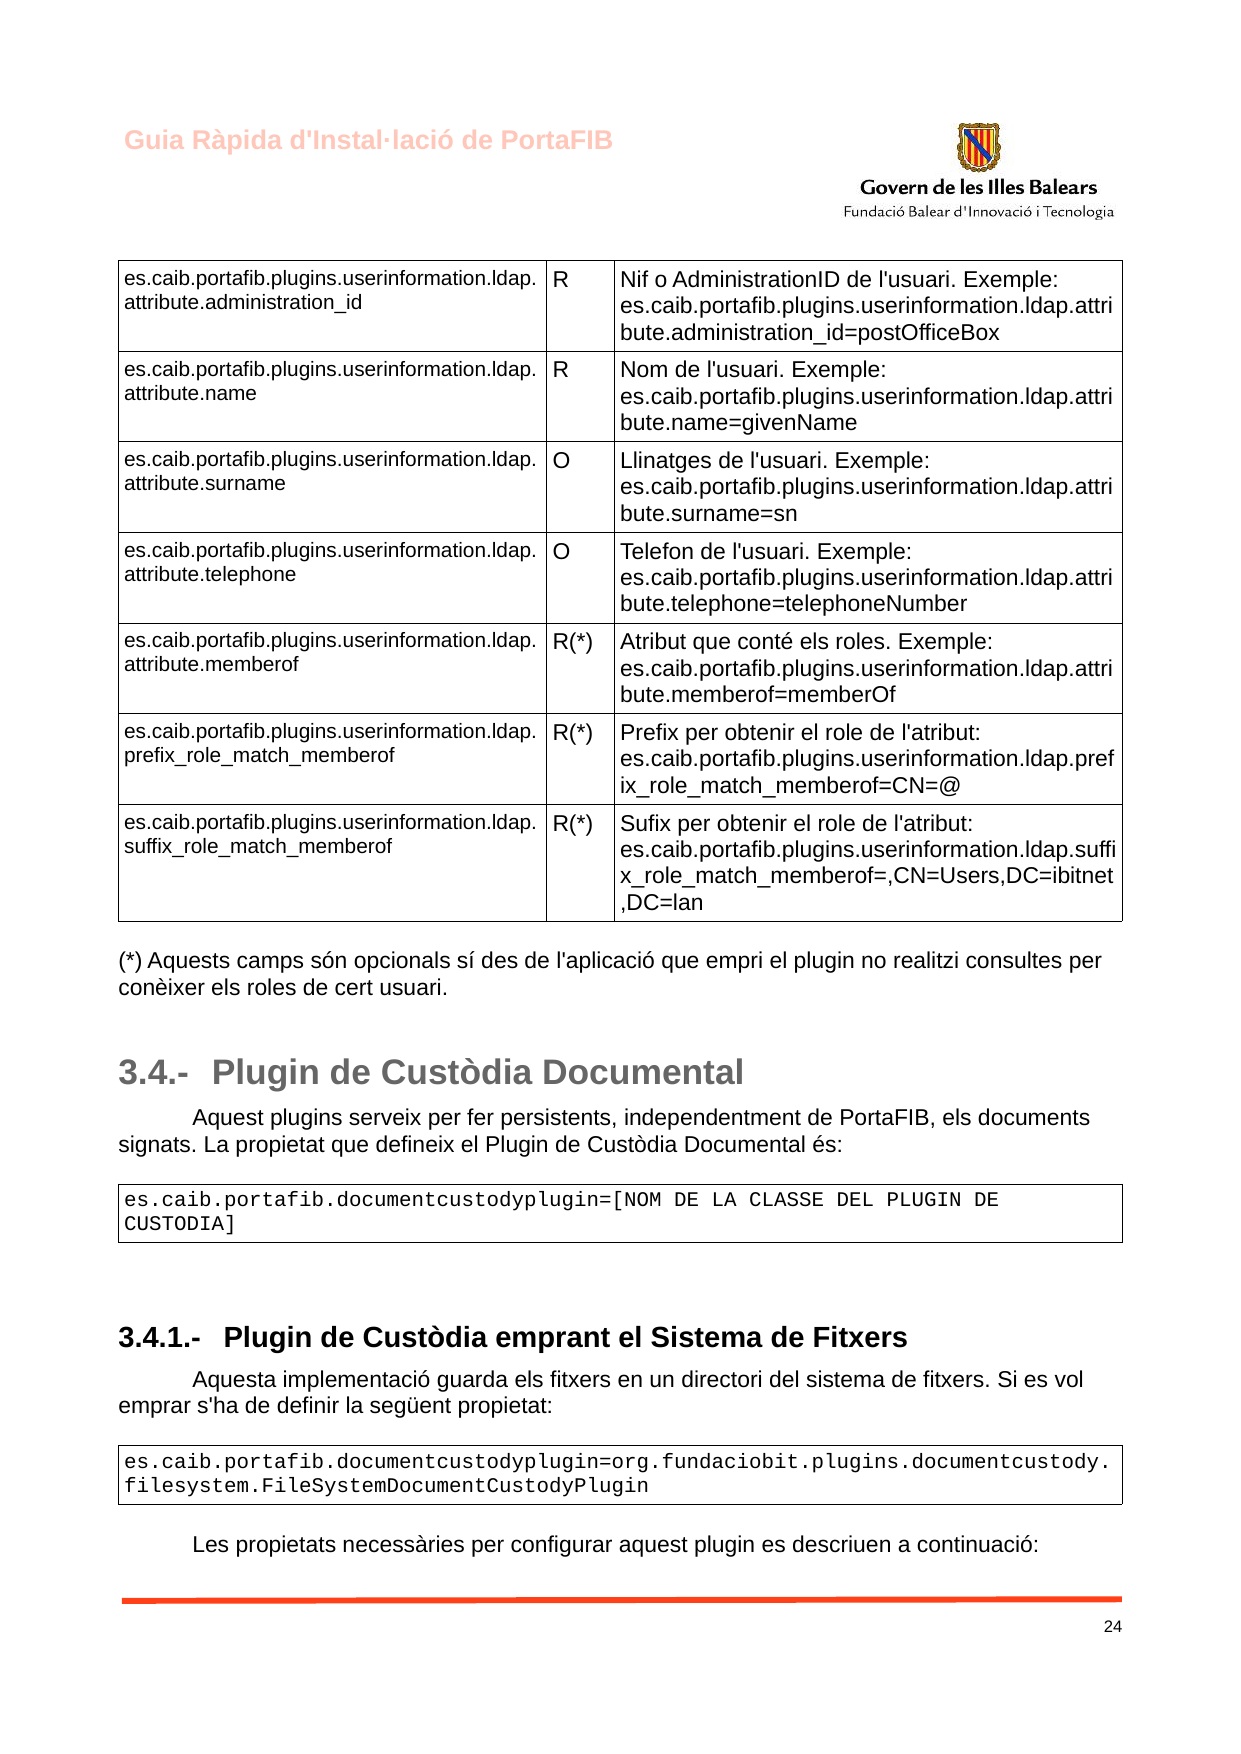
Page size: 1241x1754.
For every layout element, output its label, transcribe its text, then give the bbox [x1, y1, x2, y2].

table_cell R [547, 261, 614, 351]
table_cell Telefon de l'usuari. Exemple: es.caib.portafib.plugins.userinformation.ldap.attribute.telephone=telephoneNumber [615, 533, 1122, 622]
table_cell Atribut que conté els roles. Exemple: es.caib.portafib.plugins.userinformation.ldap.attribute.memberof=memberOf [615, 624, 1122, 713]
table_cell R(*) [547, 624, 614, 713]
table_cell es.caib.portafib.plugins.userinformation.ldap.attribute.surname [119, 442, 546, 532]
subtitle Plugin de Custòdia Documental [118, 1051, 1122, 1092]
table_cell es.caib.portafib.plugins.userinformation.ldap.attribute.administration_id [119, 261, 546, 351]
table_cell Prefix per obtenir el role de l'atribut: es.caib.portafib.plugins.userinformation.ldap.prefix_role_match_memberof=CN=@ [615, 714, 1122, 804]
table_cell O [547, 442, 614, 532]
table_cell es.caib.portafib.plugins.userinformation.ldap.attribute.memberof [119, 624, 546, 713]
table_cell Sufix per obtenir el role de l'atribut: es.caib.portafib.plugins.userinformation.ldap.suffix_role_match_memberof=,CN=Users,DC=ibitnet,DC=lan [615, 805, 1122, 921]
table_header es.caib.portafib.documentcustodyplugin=org.fundaciobit.plugins.documentcustody.filesystem.FileSystemDocumentCustodyPlugin [119, 1446, 1122, 1504]
table_cell Nom de l'usuari. Exemple: es.caib.portafib.plugins.userinformation.ldap.attribute.name=givenName [615, 352, 1122, 441]
text Aquest plugins serveix per fer persistents, independentment de PortaFIB, els documents signats. La propietat que defineix el Plugin de Custòdia Documental és: [118, 1104, 1122, 1157]
table_cell es.caib.portafib.plugins.userinformation.ldap.attribute.name [119, 352, 546, 441]
table_cell Nif o AdministrationID de l'usuari. Exemple: es.caib.portafib.plugins.userinformation.ldap.attribute.administration_id=postOfficeBox [615, 261, 1122, 351]
table_cell R(*) [547, 714, 614, 804]
table_cell es.caib.portafib.plugins.userinformation.ldap.prefix_role_match_memberof [119, 714, 546, 804]
table_cell Llinatges de l'usuari. Exemple: es.caib.portafib.plugins.userinformation.ldap.attribute.surname=sn [615, 442, 1122, 532]
text Aquesta implementació guarda els fitxers en un directori del sistema de fitxers. Si es vol emprar s'ha de definir la següent propietat: [118, 1366, 1122, 1419]
table_cell R(*) [547, 805, 614, 921]
text Les propietats necessàries per configurar aquest plugin es descriuen a continuació: [118, 1531, 1122, 1557]
table_cell es.caib.portafib.plugins.userinformation.ldap.attribute.telephone [119, 533, 546, 622]
table_cell O [547, 533, 614, 622]
table_cell es.caib.portafib.plugins.userinformation.ldap.suffix_role_match_memberof [119, 805, 546, 921]
picture [840, 123, 1117, 220]
text (*) Aquests camps són opcionals sí des de l'aplicació que empri el plugin no realitzi consultes per conèixer els roles de cert usuari. [118, 947, 1122, 1000]
table_header es.caib.portafib.documentcustodyplugin=[NOM DE LA CLASSE DEL PLUGIN DE CUSTODIA] [119, 1185, 1122, 1242]
table_cell R [547, 352, 614, 441]
subtitle Plugin de Custòdia emprant el Sistema de Fitxers [118, 1320, 1122, 1354]
